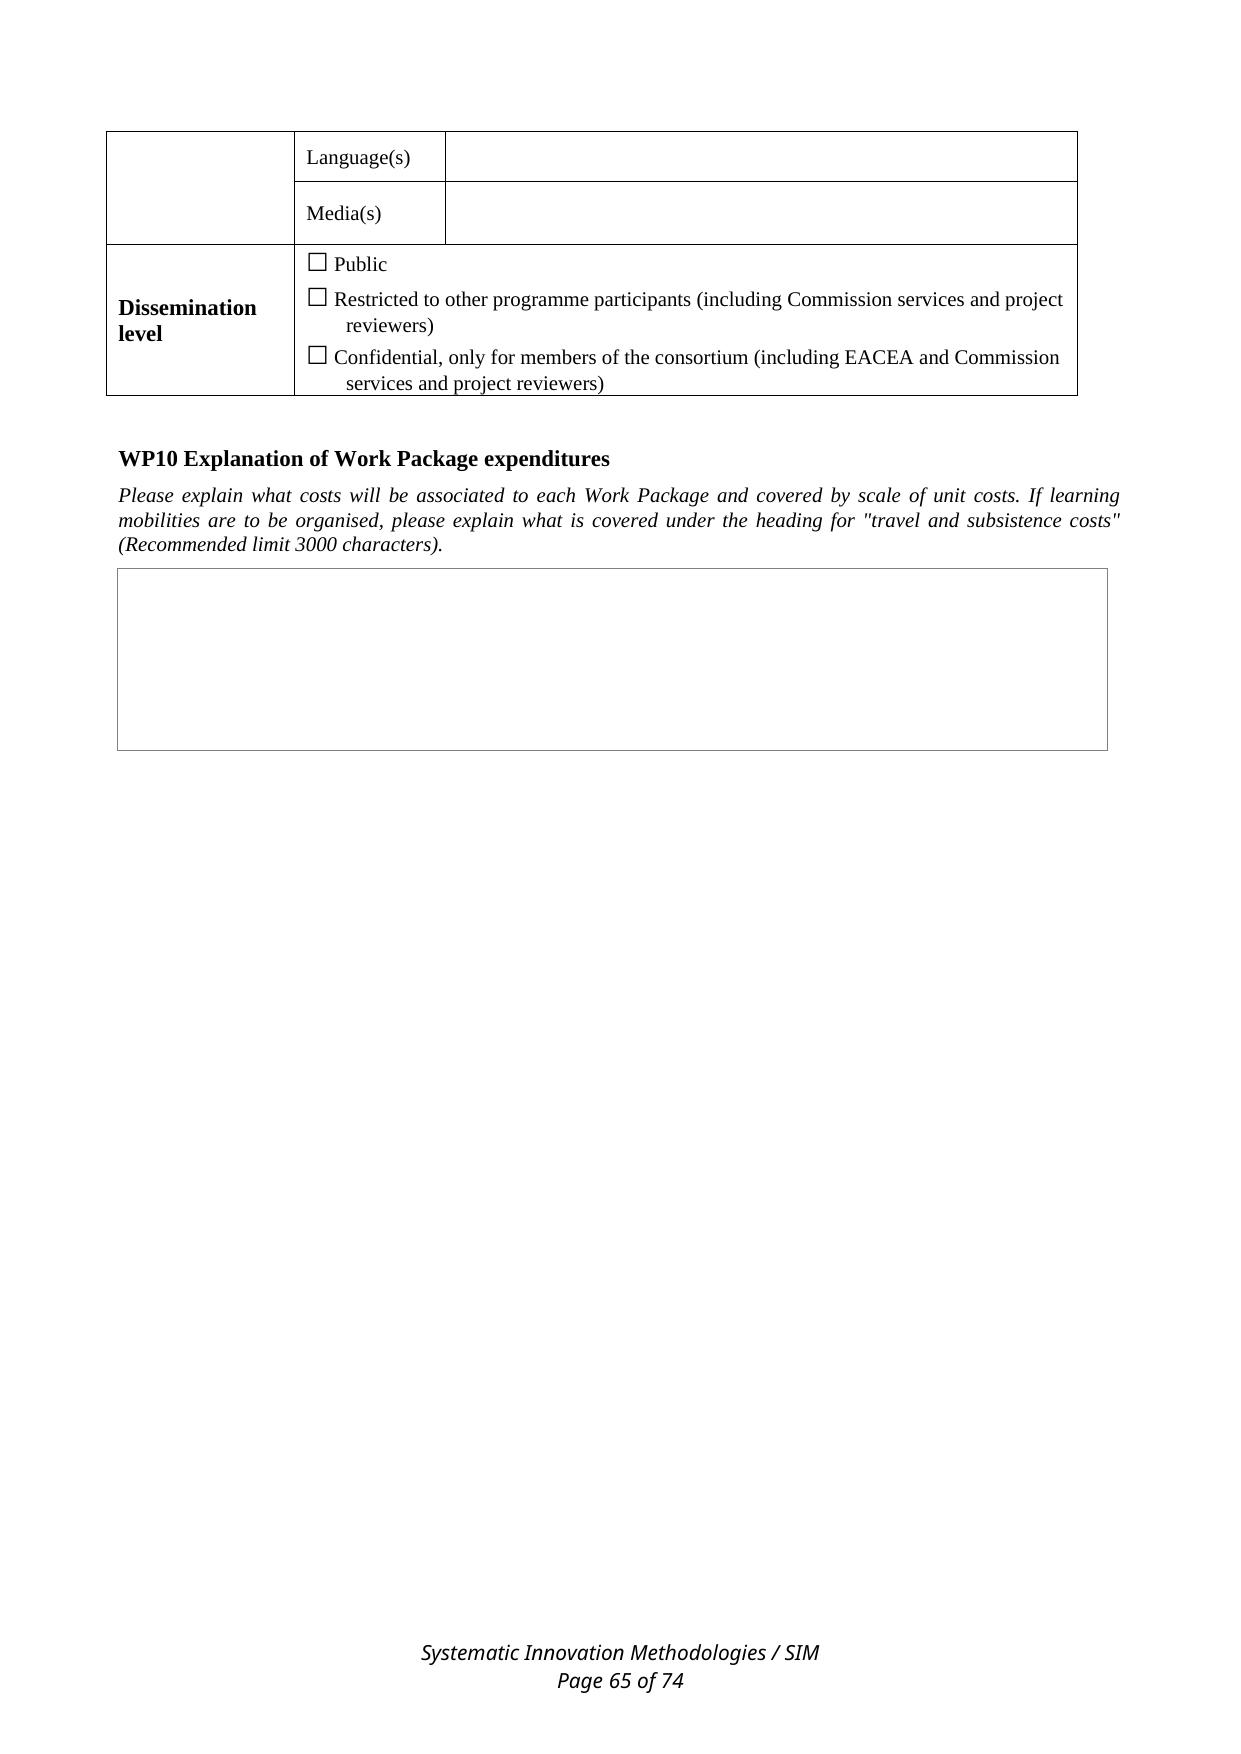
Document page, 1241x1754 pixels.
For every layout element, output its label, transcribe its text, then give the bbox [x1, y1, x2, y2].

table_cell ☐ Public ☐ Restricted to other programme participants (including Commission services and project reviewers) ☐ Confidential, only for members of the consortium (including EACEA and Commission services and project reviewers) [295, 245, 1077, 395]
table_cell Dissemination level [107, 245, 294, 395]
text WP10 Explanation of Work Package expenditures [118, 444, 1122, 471]
table_cell Media(s) [295, 182, 445, 244]
table_header [118, 569, 1107, 750]
table_cell [446, 182, 1077, 244]
table_cell [446, 132, 1077, 181]
text Please explain what costs will be associated to each Work Package and covered by scale of unit costs. If learning mobilities are to be organised, please explain what is covered under the heading for "travel and subsistence costs" (Recommended limit 3000 characters). [118, 483, 1122, 556]
table_cell Language(s) [295, 132, 445, 181]
table_header [107, 132, 294, 244]
